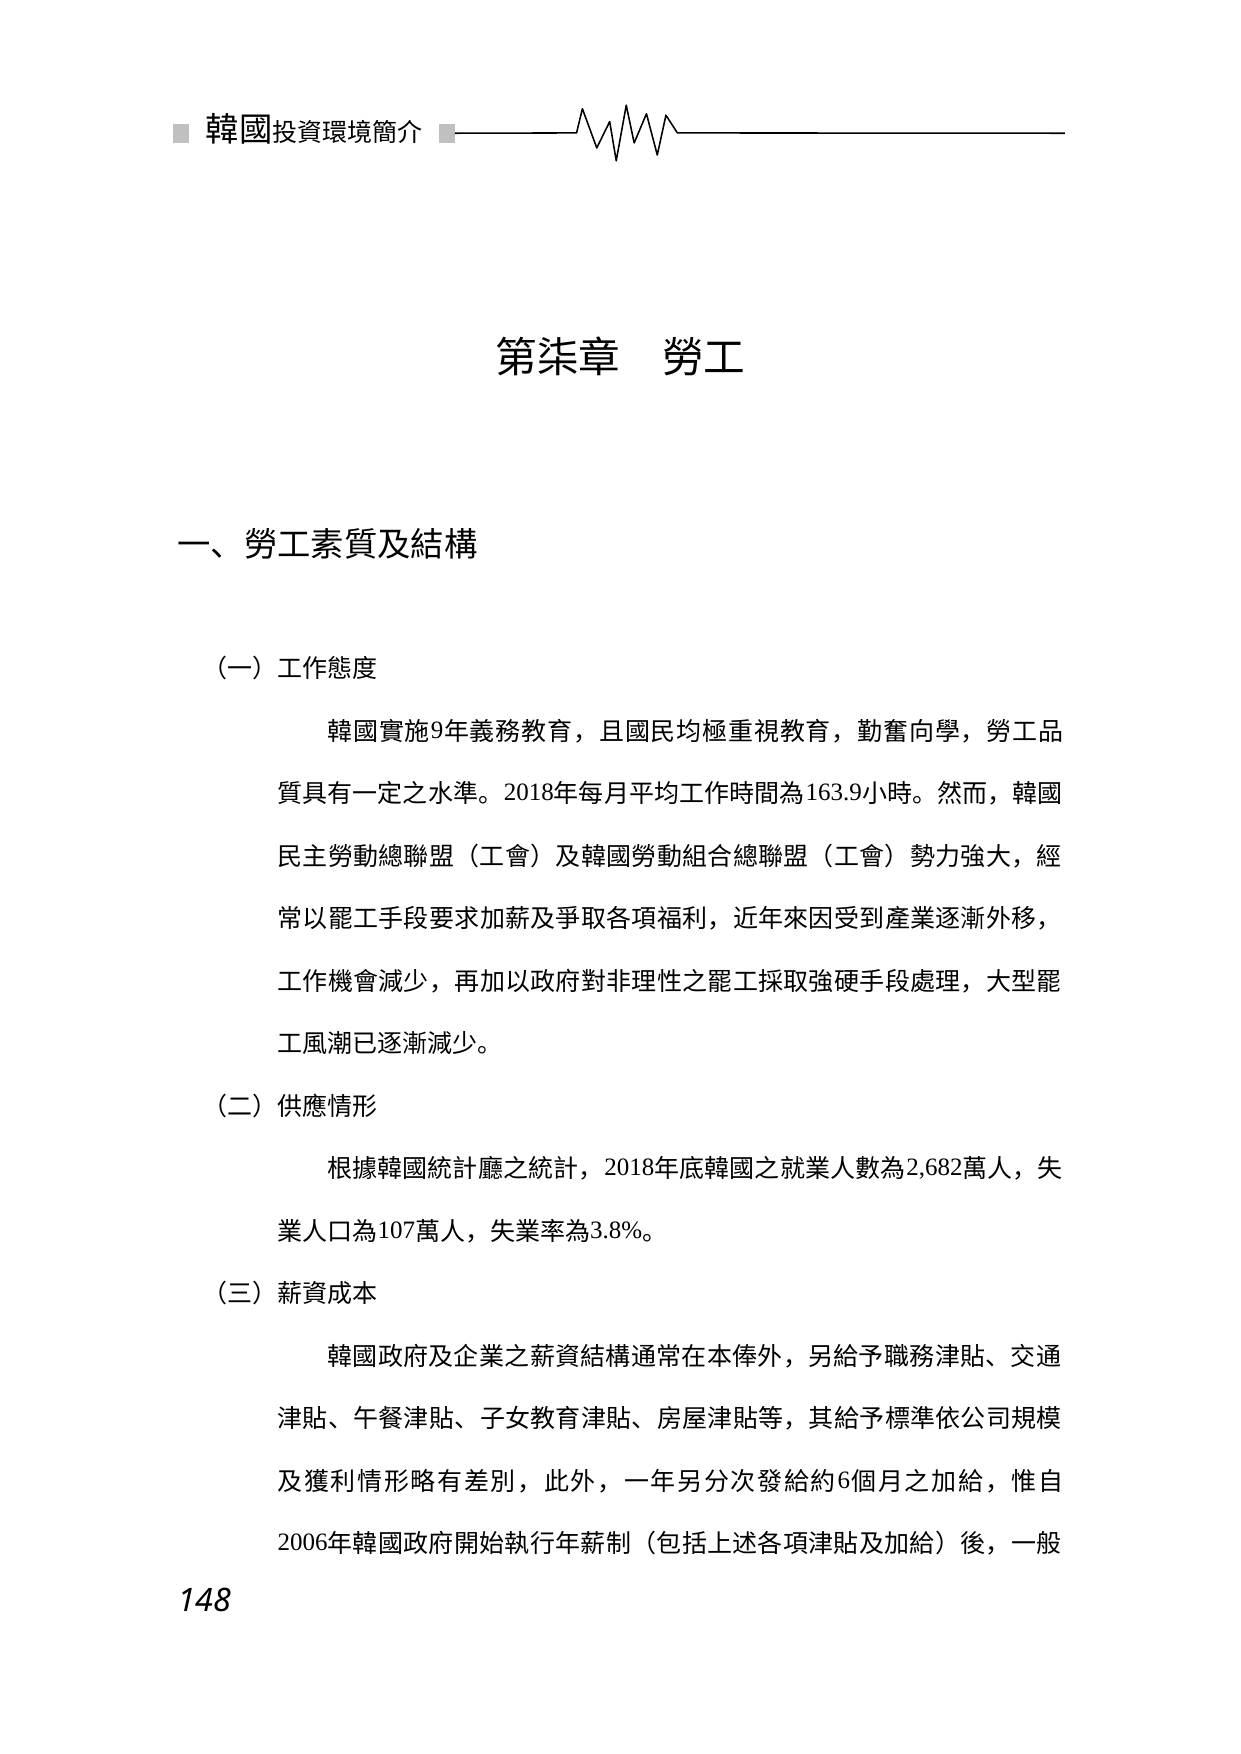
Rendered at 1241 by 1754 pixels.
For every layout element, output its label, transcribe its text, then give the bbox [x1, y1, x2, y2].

text 韓國政府及企業之薪資結構通常在本俸外，另給予職務津貼、交通津貼、午餐津貼、子女教育津貼、房屋津貼等，其給予標準依公司規模及獲利情形略有差別，此外，一年另分次發給約6個月之加給，惟自2006年韓國政府開始執行年薪制（包括上述各項津貼及加給）後，一般 [277, 1313, 1063, 1563]
text （一）工作態度 [202, 625, 1063, 688]
text 一、勞工素質及結構 [177, 500, 1063, 563]
text 韓國實施9年義務教育，且國民均極重視教育，勤奮向學，勞工品質具有一定之水準。2018年每月平均工作時間為163.9小時。然而，韓國民主勞動總聯盟（工會）及韓國勞動組合總聯盟（工會）勢力強大，經常以罷工手段要求加薪及爭取各項福利，近年來因受到產業逐漸外移，工作機會減少，再加以政府對非理性之罷工採取強硬手段處理，大型罷工風潮已逐漸減少。 [277, 688, 1063, 1063]
text （二）供應情形 [202, 1063, 1063, 1125]
text （三）薪資成本 [202, 1250, 1063, 1313]
text 根據韓國統計廳之統計，2018年底韓國之就業人數為2,682萬人，失業人口為107萬人，失業率為3.8%。 [277, 1125, 1063, 1250]
text 第柒章 勞工 [177, 313, 1063, 375]
